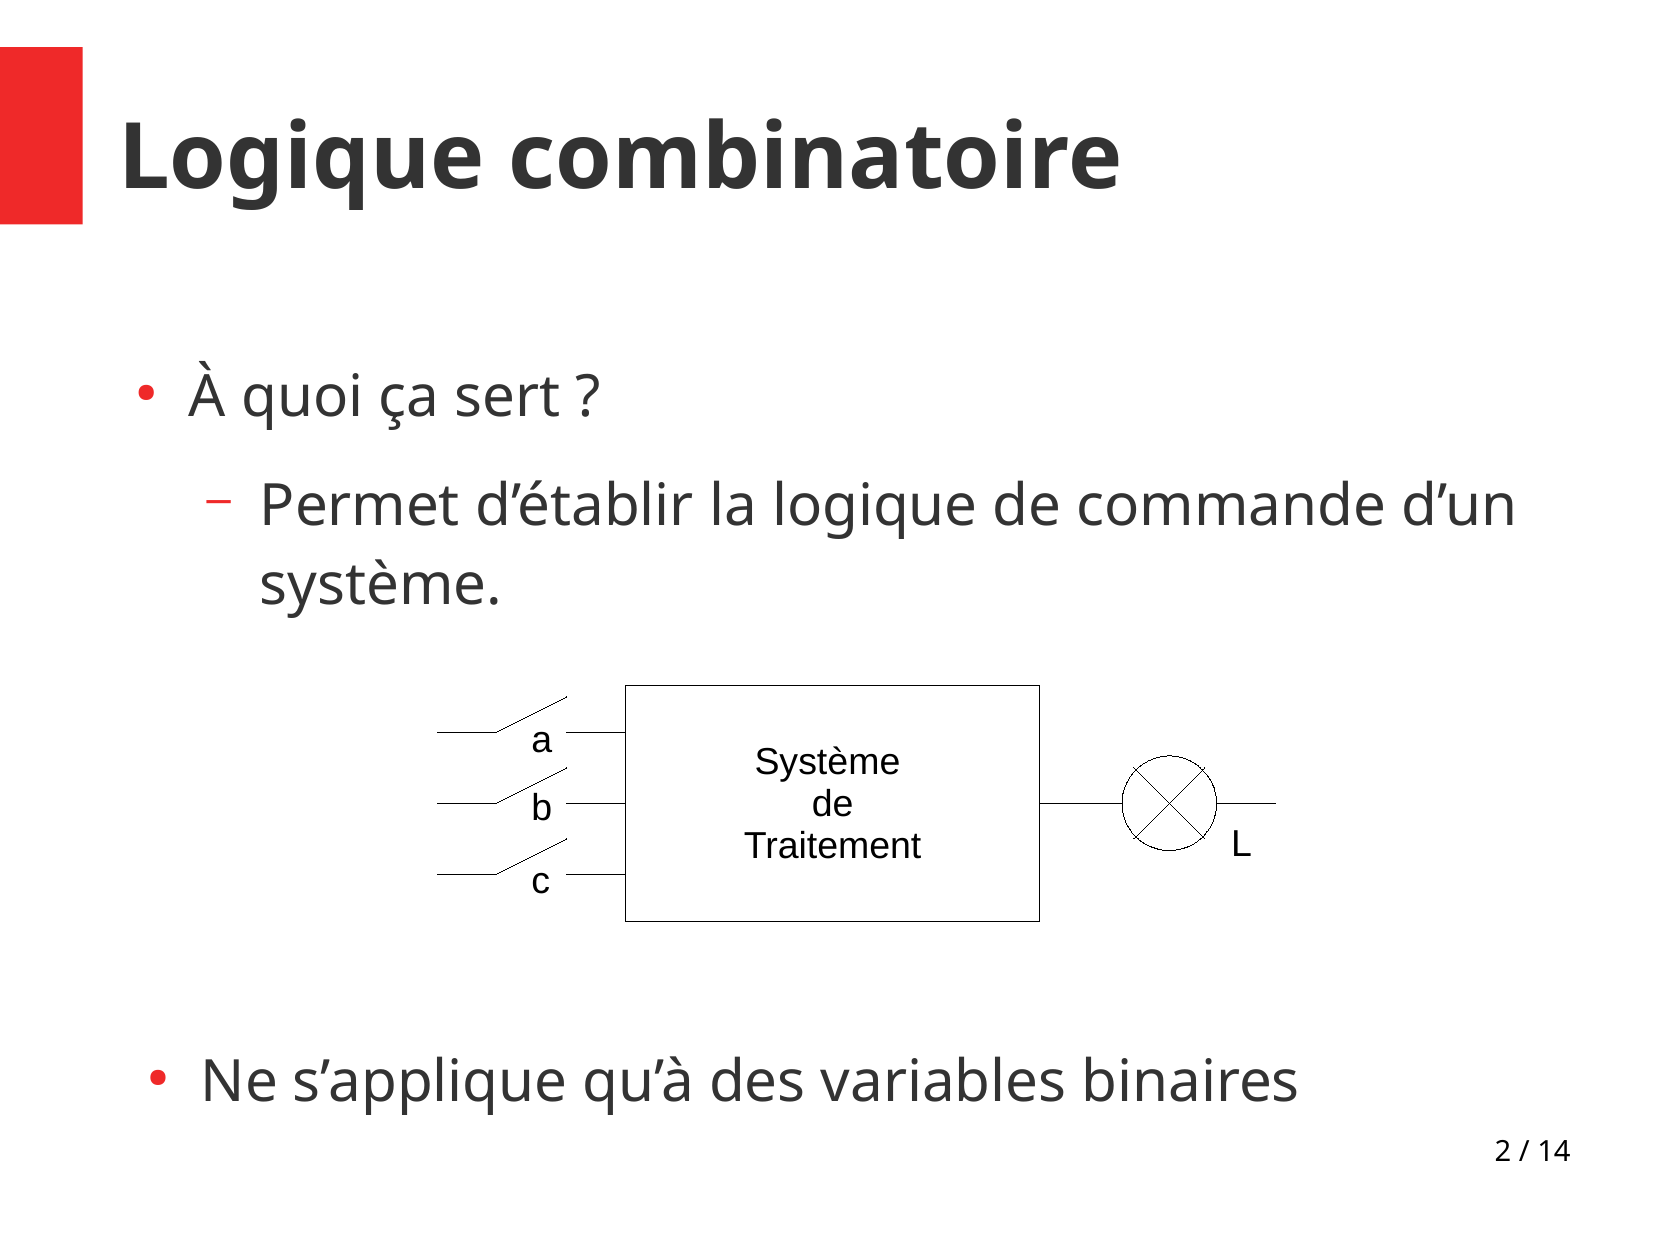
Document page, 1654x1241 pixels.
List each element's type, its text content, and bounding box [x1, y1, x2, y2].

list À quoi ça sert ? Permet d’établir la logique de commande d’un système. [118, 354, 1536, 615]
text_box a [516, 710, 567, 768]
text_box L [1216, 814, 1300, 872]
text_box Système de Traitement [625, 685, 1040, 922]
text_box b [516, 779, 567, 837]
title Logique combinatoire [118, 49, 1571, 257]
text_box c [516, 852, 565, 910]
list Ne s’applique qu’à des variables binaires [129, 1039, 1548, 1241]
